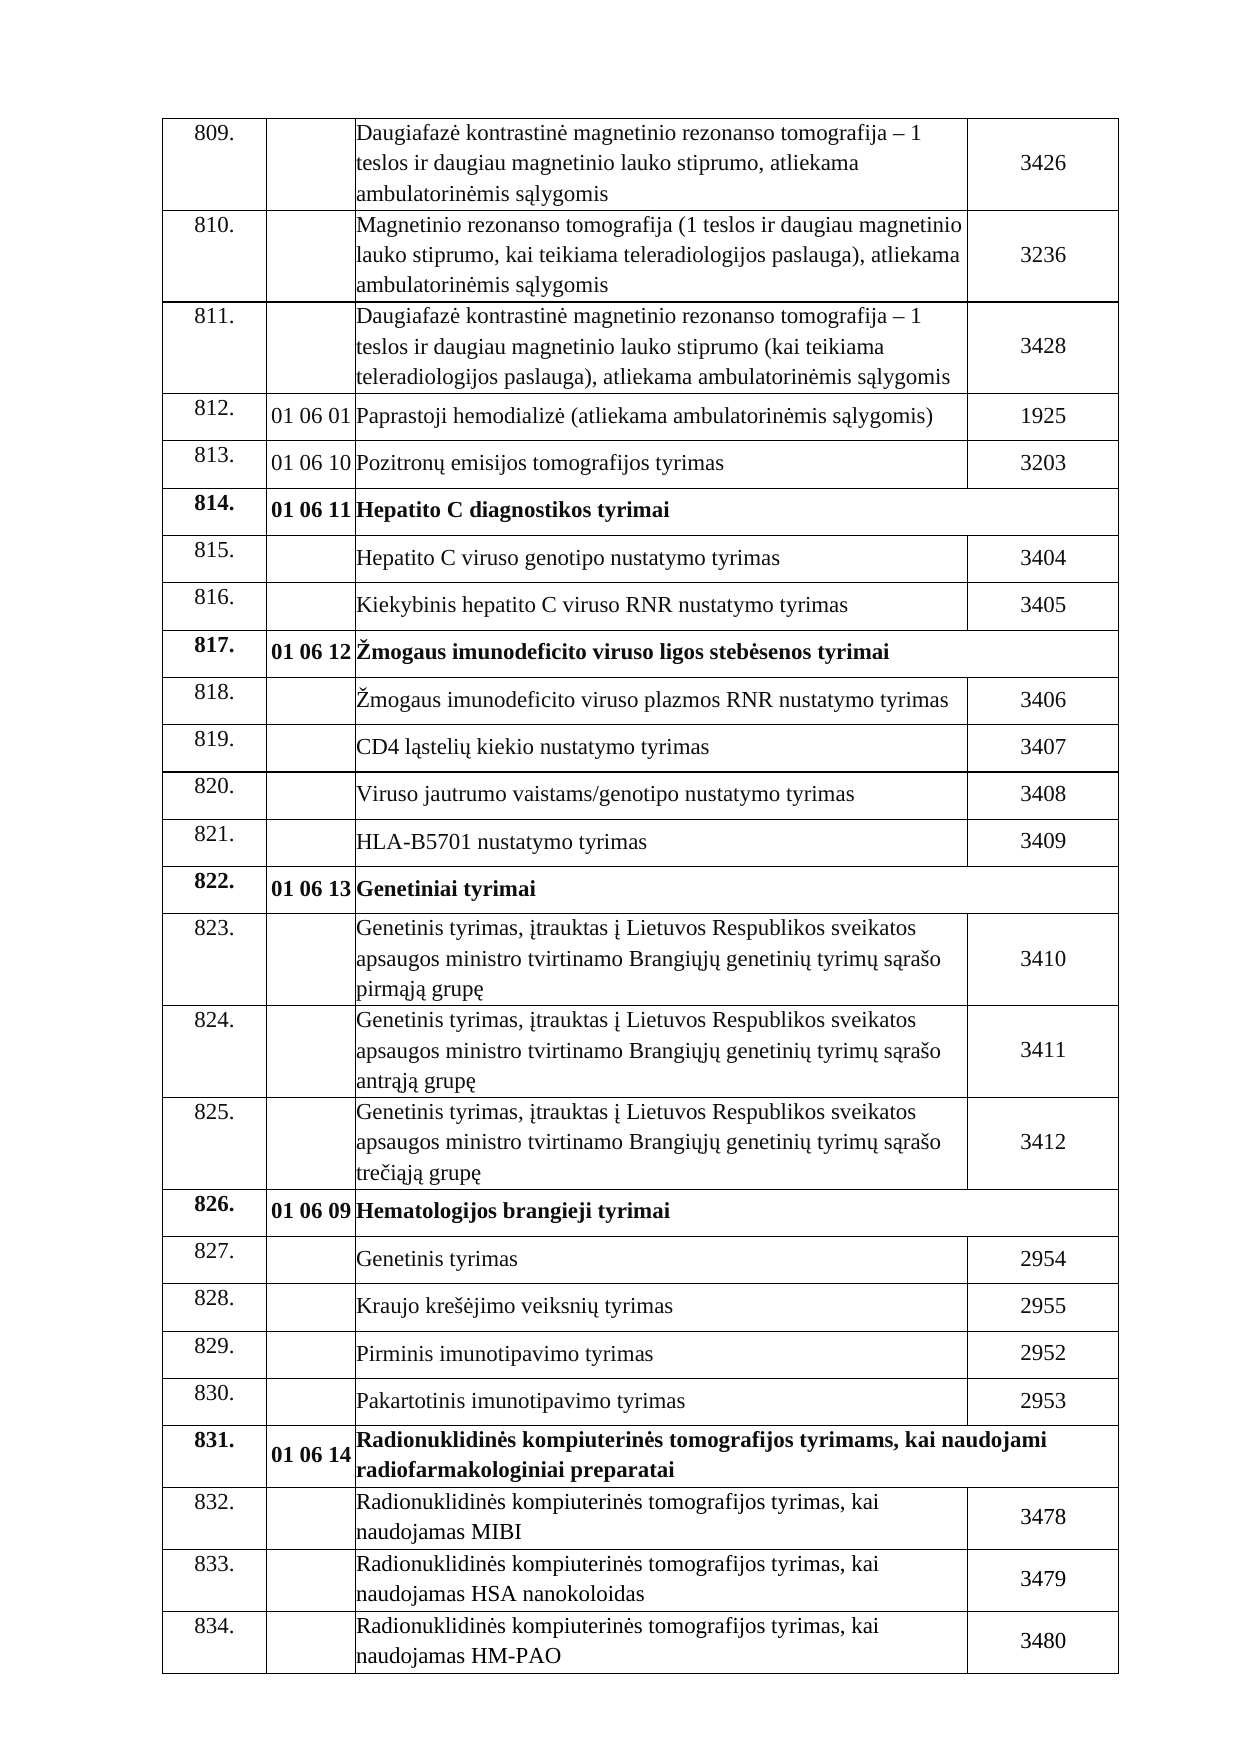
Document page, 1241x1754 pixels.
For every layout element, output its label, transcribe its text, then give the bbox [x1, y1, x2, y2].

table_cell [1164, 866, 1240, 913]
table_cell 833. [163, 1550, 266, 1611]
table_cell 3480 [968, 1612, 1118, 1673]
table_cell Hepatito C viruso genotipo nustatymo tyrimas [356, 536, 967, 582]
table_cell 3405 [968, 583, 1118, 629]
table_cell [1147, 1611, 1164, 1673]
table_cell [1137, 1549, 1142, 1611]
table_cell [267, 725, 355, 771]
table_cell [1137, 1283, 1142, 1331]
table_cell Magnetinio rezonanso tomografija (1 teslos ir daugiau magnetinio lauko stiprumo, kai teikiama teleradiologijos paslauga), atliekama ambulatorinėmis sąlygomis [356, 211, 967, 301]
table_cell [1164, 630, 1240, 677]
table_cell Genetinis tyrimas, įtrauktas į Lietuvos Respublikos sveikatos apsaugos ministro tvirtinamo Brangiųjų genetinių tyrimų sąrašo pirmąją grupę [356, 914, 967, 1005]
table_cell [1164, 1236, 1240, 1283]
table_cell 01 06 12 [267, 631, 355, 677]
table_cell [1164, 913, 1240, 1005]
table_cell [267, 536, 355, 582]
table_cell [1119, 393, 1137, 440]
table_cell [1164, 1097, 1240, 1189]
table_cell 810. [163, 211, 266, 301]
table_cell [1137, 819, 1142, 866]
table_cell [1119, 1097, 1137, 1189]
table_cell [1147, 488, 1164, 535]
table_cell Genetinis tyrimas, įtrauktas į Lietuvos Respublikos sveikatos apsaugos ministro tvirtinamo Brangiųjų genetinių tyrimų sąrašo antrąją grupę [356, 1006, 967, 1097]
table_cell [1147, 1283, 1164, 1331]
table_cell [1147, 1331, 1164, 1378]
table_cell [1119, 1189, 1137, 1236]
table_cell [1147, 1189, 1164, 1236]
table_cell 2953 [968, 1379, 1118, 1425]
table_cell 3479 [968, 1550, 1118, 1611]
table_cell 3236 [968, 211, 1118, 301]
table_cell [1147, 630, 1164, 677]
table_cell Hepatito C diagnostikos tyrimai [356, 489, 1118, 535]
table_cell [1137, 1236, 1142, 1283]
table_cell 3409 [968, 820, 1118, 866]
table_cell 825. [163, 1098, 266, 1189]
table_cell [1164, 1005, 1240, 1097]
table_cell [1147, 1487, 1164, 1549]
table_cell [267, 1550, 355, 1611]
table_cell 01 06 01 [267, 394, 355, 440]
table_cell Daugiafazė kontrastinė magnetinio rezonanso tomografija – 1 teslos ir daugiau magnetinio lauko stiprumo (kai teikiama teleradiologijos paslauga), atliekama ambulatorinėmis sąlygomis [356, 303, 967, 393]
table_cell [1147, 819, 1164, 866]
table_cell Radionuklidinės kompiuterinės tomografijos tyrimams, kai naudojami radiofarmakologiniai preparatai [356, 1426, 1118, 1487]
table_cell [267, 820, 355, 866]
table_cell [267, 119, 355, 210]
table_cell 829. [163, 1332, 266, 1378]
table_cell [267, 583, 355, 629]
table_cell 2952 [968, 1332, 1118, 1378]
table_cell [1142, 488, 1147, 535]
table_cell Genetinis tyrimas [356, 1237, 967, 1283]
table_cell Žmogaus imunodeficito viruso plazmos RNR nustatymo tyrimas [356, 678, 967, 724]
table_cell [1142, 1331, 1147, 1378]
table_cell [1164, 440, 1240, 488]
table_cell [1119, 724, 1137, 771]
table_cell [267, 211, 355, 301]
table_cell [1137, 1331, 1142, 1378]
table_cell [1142, 1097, 1147, 1189]
table_cell [1147, 1549, 1164, 1611]
table_cell [1147, 771, 1164, 819]
table_cell [1119, 1549, 1137, 1611]
table_cell [1119, 630, 1137, 677]
table_cell Radionuklidinės kompiuterinės tomografijos tyrimas, kai naudojamas HSA nanokoloidas [356, 1550, 967, 1611]
table_cell [1119, 677, 1137, 724]
table_cell Genetinis tyrimas, įtrauktas į Lietuvos Respublikos sveikatos apsaugos ministro tvirtinamo Brangiųjų genetinių tyrimų sąrašo trečiąją grupę [356, 1098, 967, 1189]
table_cell [1147, 301, 1164, 393]
table_cell [1164, 1611, 1240, 1673]
table_cell [1137, 118, 1142, 210]
table_cell [1142, 913, 1147, 1005]
table_cell [1147, 1005, 1164, 1097]
table_cell [1119, 866, 1137, 913]
table_cell [267, 773, 355, 819]
table_cell 3426 [968, 119, 1118, 210]
table_cell 3203 [968, 441, 1118, 488]
table_cell [1142, 1425, 1147, 1487]
table_cell 811. [163, 303, 266, 393]
table_cell [1147, 1236, 1164, 1283]
table_cell Viruso jautrumo vaistams/genotipo nustatymo tyrimas [356, 773, 967, 819]
table_cell 1925 [968, 394, 1118, 440]
table_cell 809. [163, 119, 266, 210]
table_cell 813. [163, 441, 266, 488]
table_cell [1147, 118, 1164, 210]
table_cell Pirminis imunotipavimo tyrimas [356, 1332, 967, 1378]
table_cell [267, 678, 355, 724]
table_cell Genetiniai tyrimai [356, 867, 1118, 913]
table_cell 3404 [968, 536, 1118, 582]
table_cell [1147, 866, 1164, 913]
table_cell [1164, 677, 1240, 724]
table_cell 828. [163, 1284, 266, 1331]
table_cell [1164, 582, 1240, 629]
table_cell [1147, 724, 1164, 771]
table_cell [1164, 488, 1240, 535]
table_cell 3407 [968, 725, 1118, 771]
table_cell 2954 [968, 1237, 1118, 1283]
table_cell [1137, 1378, 1142, 1425]
table_cell 01 06 11 [267, 489, 355, 535]
table_cell 01 06 14 [267, 1426, 355, 1487]
table_cell [267, 1237, 355, 1283]
table_cell [267, 914, 355, 1005]
table_cell 3412 [968, 1098, 1118, 1189]
table_cell [267, 1488, 355, 1549]
table_cell [1137, 393, 1142, 440]
table_cell [1142, 1549, 1147, 1611]
table_cell [1142, 630, 1147, 677]
table_cell [1164, 1549, 1240, 1611]
table_cell [1142, 1189, 1147, 1236]
table_cell [1119, 210, 1137, 301]
table_cell [1119, 535, 1137, 582]
table_cell [1137, 488, 1142, 535]
table_cell [1147, 210, 1164, 301]
table_cell Radionuklidinės kompiuterinės tomografijos tyrimas, kai naudojamas MIBI [356, 1488, 967, 1549]
table_cell [1119, 1425, 1137, 1487]
table_cell 815. [163, 536, 266, 582]
table_cell [267, 1332, 355, 1378]
table_cell [267, 1284, 355, 1331]
table_cell [1142, 1378, 1147, 1425]
table_cell [1164, 1189, 1240, 1236]
table_cell [1164, 301, 1240, 393]
table_cell [1164, 1487, 1240, 1549]
table_cell Pakartotinis imunotipavimo tyrimas [356, 1379, 967, 1425]
table_cell 822. [163, 867, 266, 913]
table_cell [1137, 771, 1142, 819]
table_cell [1164, 771, 1240, 819]
table_cell 3408 [968, 773, 1118, 819]
table_cell 3406 [968, 678, 1118, 724]
table_cell [1142, 771, 1147, 819]
table_cell [1137, 1097, 1142, 1189]
table_cell [1164, 1425, 1240, 1487]
table_cell 819. [163, 725, 266, 771]
table_cell 3428 [968, 303, 1118, 393]
table_cell [1119, 913, 1137, 1005]
table_cell [267, 1098, 355, 1189]
table_cell 830. [163, 1379, 266, 1425]
table_cell 814. [163, 489, 266, 535]
table_cell 817. [163, 631, 266, 677]
table_cell [267, 1612, 355, 1673]
table_cell 831. [163, 1426, 266, 1487]
table_cell HLA-B5701 nustatymo tyrimas [356, 820, 967, 866]
table_cell [1164, 535, 1240, 582]
table_cell 832. [163, 1488, 266, 1549]
table_cell [1147, 1425, 1164, 1487]
table_cell [1142, 1487, 1147, 1549]
table_cell [267, 1006, 355, 1097]
table_cell 01 06 10 [267, 441, 355, 488]
table_cell [1137, 630, 1142, 677]
table_cell [1142, 1283, 1147, 1331]
table_cell [1147, 1097, 1164, 1189]
table_cell 826. [163, 1190, 266, 1236]
table_cell [1119, 301, 1137, 393]
table_cell [1164, 1331, 1240, 1378]
table_cell 816. [163, 583, 266, 629]
table_cell [1137, 301, 1142, 393]
table_cell [1164, 1378, 1240, 1425]
table_cell [1142, 1236, 1147, 1283]
table_cell [1137, 1425, 1142, 1487]
table_cell 821. [163, 820, 266, 866]
table_cell Hematologijos brangieji tyrimai [356, 1190, 1118, 1236]
table_cell [1137, 1487, 1142, 1549]
table_cell [1119, 1331, 1137, 1378]
table_cell [1119, 771, 1137, 819]
table_cell [1142, 866, 1147, 913]
table_cell 820. [163, 773, 266, 819]
table_cell [1137, 535, 1142, 582]
table_cell Pozitronų emisijos tomografijos tyrimas [356, 441, 967, 488]
table_cell 827. [163, 1237, 266, 1283]
table_cell [1137, 210, 1142, 301]
table_cell 818. [163, 678, 266, 724]
table_cell 824. [163, 1006, 266, 1097]
table_cell [1142, 535, 1147, 582]
table_cell [1147, 677, 1164, 724]
table_cell 834. [163, 1612, 266, 1673]
table_cell 3411 [968, 1006, 1118, 1097]
table_cell [1142, 393, 1147, 440]
table_cell [1142, 210, 1147, 301]
table_cell [1119, 1005, 1137, 1097]
table_cell Paprastoji hemodializė (atliekama ambulatorinėmis sąlygomis) [356, 394, 967, 440]
table_cell 3410 [968, 914, 1118, 1005]
table_cell [1164, 819, 1240, 866]
table_cell [1164, 210, 1240, 301]
table_cell [1142, 582, 1147, 629]
table_cell [1164, 118, 1240, 210]
table_cell [1119, 440, 1137, 488]
table_cell [1164, 393, 1240, 440]
table_cell [1142, 724, 1147, 771]
table_cell [1142, 1611, 1147, 1673]
table_cell [1119, 118, 1137, 210]
table_cell [1142, 1005, 1147, 1097]
table_cell [1142, 118, 1147, 210]
table_cell [1119, 1378, 1137, 1425]
table_cell 823. [163, 914, 266, 1005]
table_cell CD4 ląstelių kiekio nustatymo tyrimas [356, 725, 967, 771]
table_cell [1137, 913, 1142, 1005]
table_cell [1119, 582, 1137, 629]
table_cell [1147, 913, 1164, 1005]
table_cell 01 06 09 [267, 1190, 355, 1236]
table_cell [1164, 1283, 1240, 1331]
table_cell [1147, 582, 1164, 629]
table_cell [267, 303, 355, 393]
table_cell 3478 [968, 1488, 1118, 1549]
table_cell 2955 [968, 1284, 1118, 1331]
table_cell [1119, 1487, 1137, 1549]
table_cell 01 06 13 [267, 867, 355, 913]
table_cell [1164, 724, 1240, 771]
table_cell [1137, 1611, 1142, 1673]
table_cell [1119, 1611, 1137, 1673]
table_cell [1142, 301, 1147, 393]
table_cell [1119, 819, 1137, 866]
table_cell Kraujo krešėjimo veiksnių tyrimas [356, 1284, 967, 1331]
table_cell Kiekybinis hepatito C viruso RNR nustatymo tyrimas [356, 583, 967, 629]
table_cell [1147, 535, 1164, 582]
table_cell [1137, 724, 1142, 771]
table_cell [1137, 582, 1142, 629]
table_cell [1119, 1236, 1137, 1283]
table_cell [1119, 488, 1137, 535]
table_cell [1137, 866, 1142, 913]
table_cell [1137, 1005, 1142, 1097]
table_cell [1147, 440, 1164, 488]
table_cell [1142, 677, 1147, 724]
table_cell [1137, 677, 1142, 724]
table_cell [1142, 819, 1147, 866]
table_cell [1137, 440, 1142, 488]
table_cell [1137, 1189, 1142, 1236]
table_cell [267, 1379, 355, 1425]
table_cell Radionuklidinės kompiuterinės tomografijos tyrimas, kai naudojamas HM-PAO [356, 1612, 967, 1673]
table_cell [1142, 440, 1147, 488]
table_cell [1119, 1283, 1137, 1331]
table_cell [1147, 393, 1164, 440]
table_cell [1147, 1378, 1164, 1425]
table_cell 812. [163, 394, 266, 440]
table_cell Žmogaus imunodeficito viruso ligos stebėsenos tyrimai [356, 631, 1118, 677]
table_cell Daugiafazė kontrastinė magnetinio rezonanso tomografija – 1 teslos ir daugiau magnetinio lauko stiprumo, atliekama ambulatorinėmis sąlygomis [356, 119, 967, 210]
